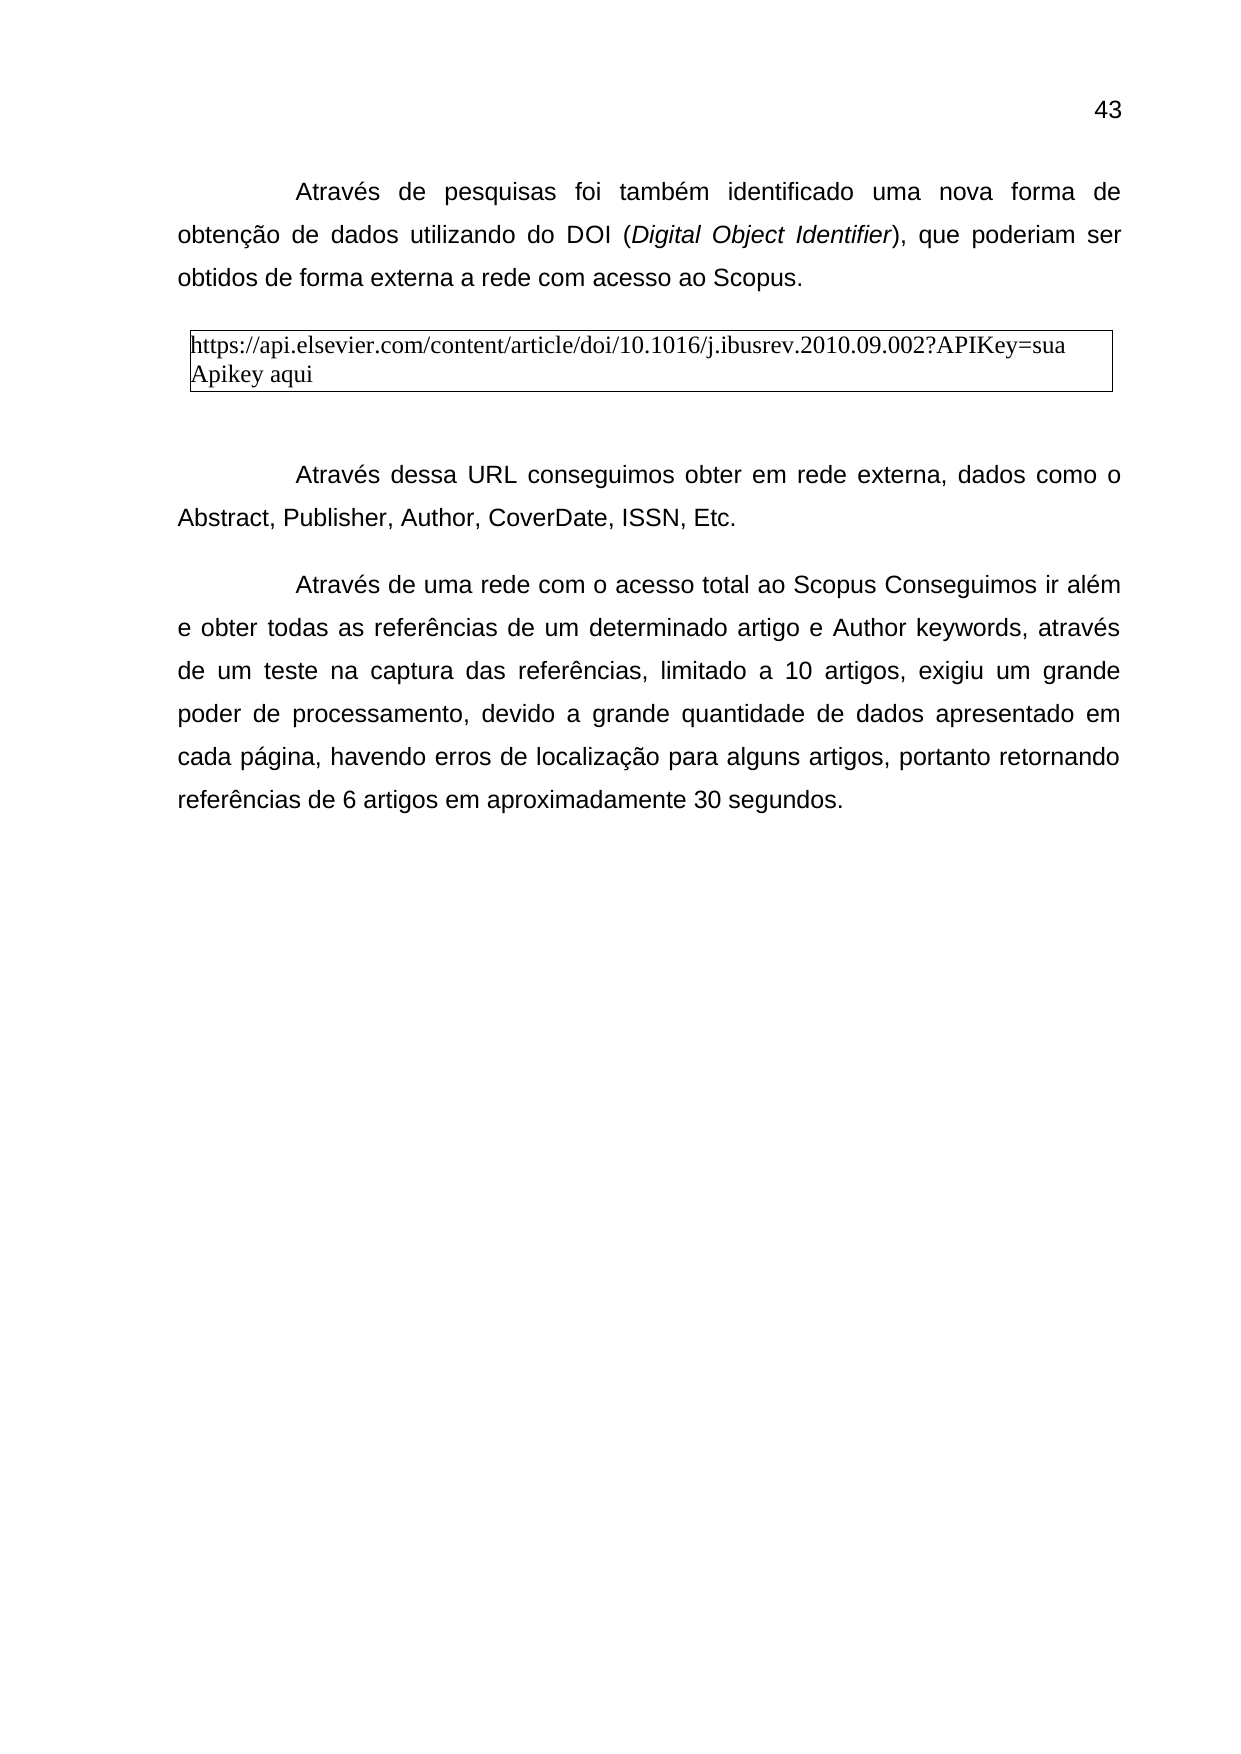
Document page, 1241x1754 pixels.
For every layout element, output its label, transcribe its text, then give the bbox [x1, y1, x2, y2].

text Através dessa URL conseguimos obter em rede externa, dados como o Abstract, Publisher, Author, CoverDate, ISSN, Etc. [177, 460, 1122, 532]
text Através de pesquisas foi também identificado uma nova forma de obtenção de dados utilizando do DOI (Digital Object Identifier), que poderiam ser obtidos de forma externa a rede com acesso ao Scopus. [177, 177, 1122, 292]
text Através de uma rede com o acesso total ao Scopus Conseguimos ir além e obter todas as referências de um determinado artigo e Author keywords, através de um teste na captura das referências, limitado a 10 artigos, exigiu um grande poder de processamento, devido a grande quantidade de dados apresentado em cada página, havendo erros de localização para alguns artigos, portanto retornando referências de 6 artigos em aproximadamente 30 segundos. [177, 570, 1122, 814]
